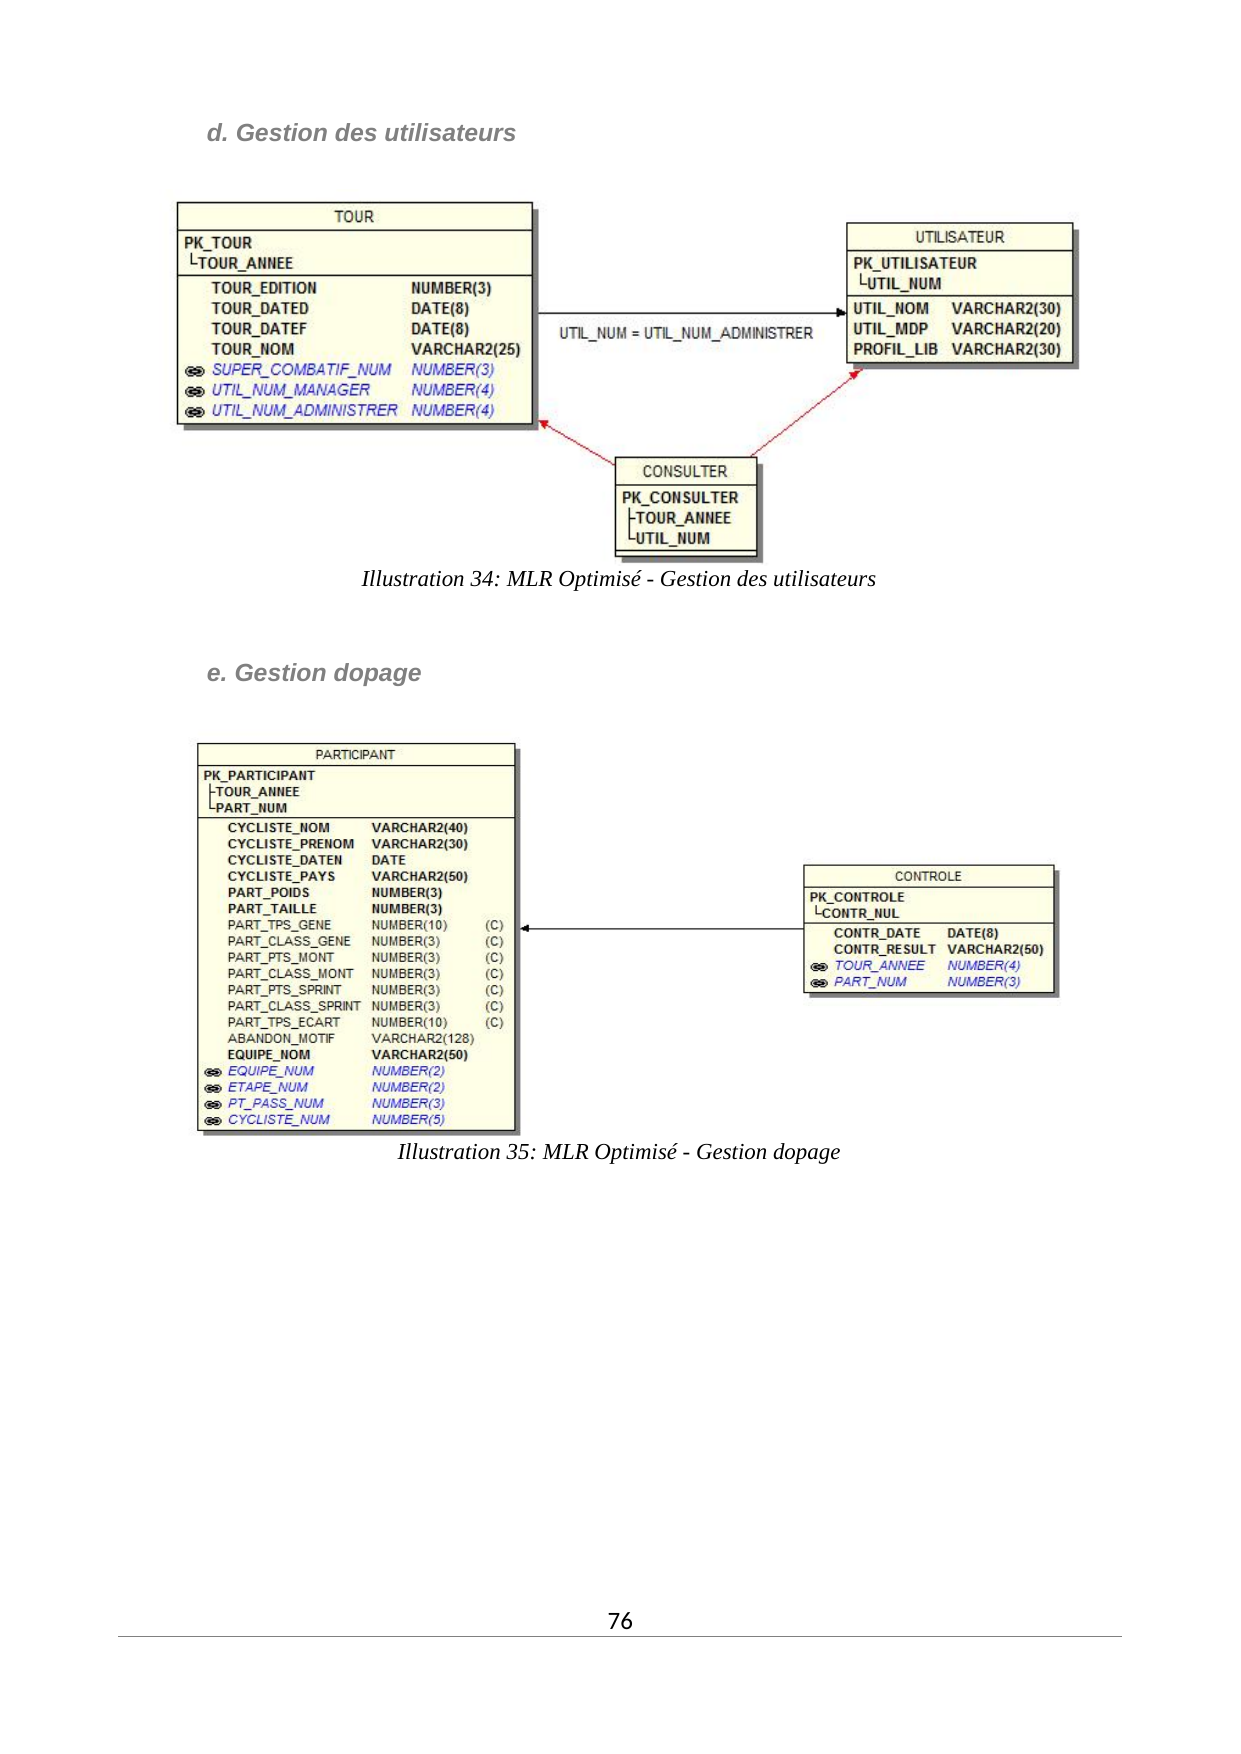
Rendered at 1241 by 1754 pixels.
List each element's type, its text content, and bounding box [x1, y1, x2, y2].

picture [159, 189, 1082, 566]
subtitle Gestion dopage [207, 658, 1122, 686]
subtitle Gestion des utilisateurs [207, 118, 1122, 147]
text Illustration 34: MLR Optimisé - Gestion des utilisateurs [159, 566, 1081, 592]
text Illustration 35: MLR Optimisé - Gestion dopage [179, 1138, 1061, 1164]
picture [179, 729, 1062, 1138]
